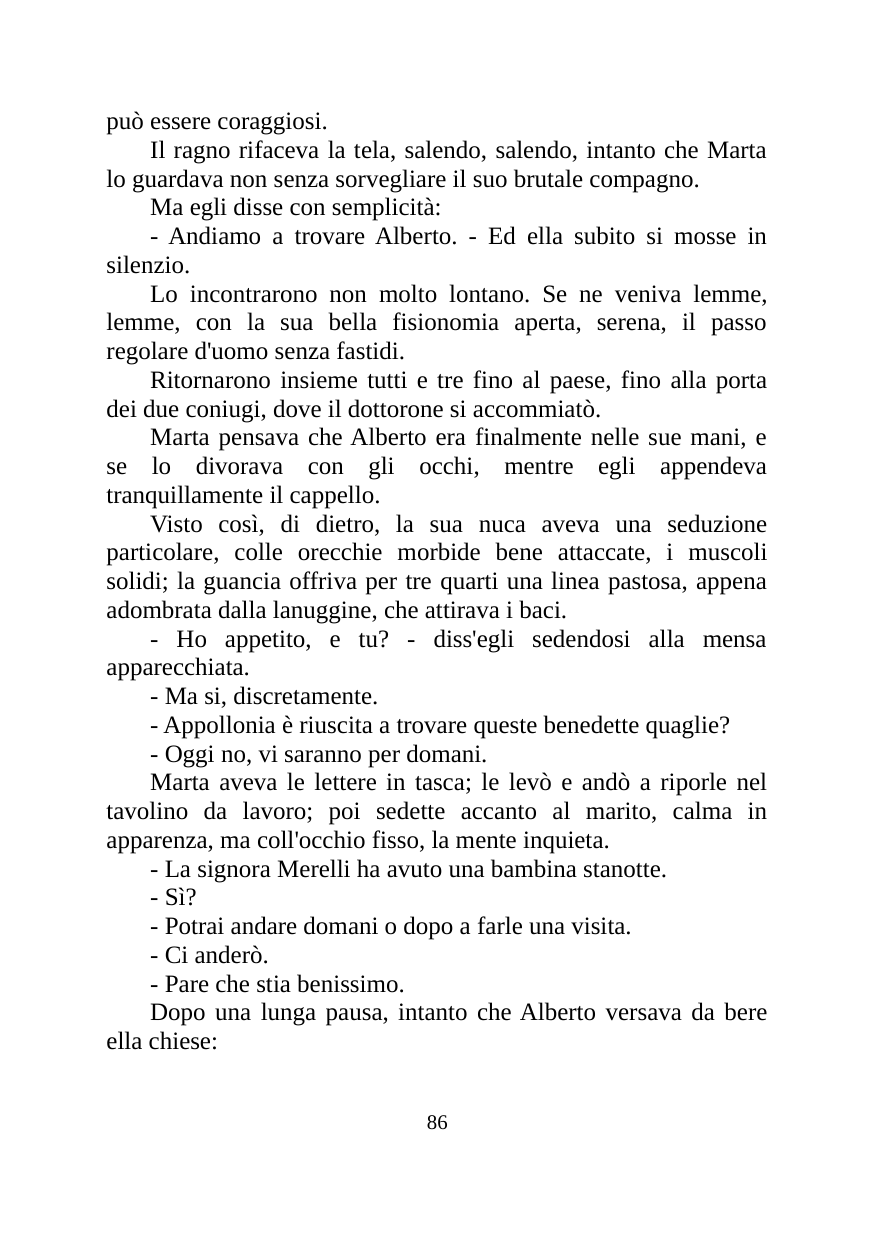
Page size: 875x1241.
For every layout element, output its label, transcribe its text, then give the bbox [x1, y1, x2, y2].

text - Andiamo a trovare Alberto. - Ed ella subito si mosse in silenzio. [106, 221, 768, 279]
text Marta pensava che Alberto era finalmente nelle sue mani, e se lo divorava con gli occhi, mentre egli appendeva tranquillamente il cappello. [106, 422, 768, 509]
text - Ma si, discretamente. [106, 681, 768, 710]
text - Pare che stia benissimo. [106, 969, 768, 997]
text - Appollonia è riuscita a trovare queste benedette quaglie? [106, 710, 768, 739]
text Il ragno rifaceva la tela, salendo, salendo, intanto che Marta lo guardava non senza sorvegliare il suo brutale compagno. [106, 135, 768, 192]
text Dopo una lunga pausa, intanto che Alberto versava da bere ella chiese: [106, 997, 768, 1055]
text Ritornarono insieme tutti e tre fino al paese, fino alla porta dei due coniugi, dove il dottorone si accommiatò. [106, 365, 768, 422]
text Visto così, di dietro, la sua nuca aveva una seduzione particolare, colle orecchie morbide bene attaccate, i muscoli solidi; la guancia offriva per tre quarti una linea pastosa, appena adombrata dalla lanuggine, che attirava i baci. [106, 509, 768, 624]
text - Potrai andare domani o dopo a farle una visita. [106, 911, 768, 940]
text - Ci anderò. [106, 940, 768, 969]
text - Oggi no, vi saranno per domani. [106, 739, 768, 767]
text - Ho appetito, e tu? - diss'egli sedendosi alla mensa apparecchiata. [106, 624, 768, 681]
text - La signora Merelli ha avuto una bambina stanotte. [106, 854, 768, 882]
text Marta aveva le lettere in tasca; le levò e andò a riporle nel tavolino da lavoro; poi sedette accanto al marito, calma in apparenza, ma coll'occhio fisso, la mente inquieta. [106, 767, 768, 854]
text Lo incontrarono non molto lontano. Se ne veniva lemme, lemme, con la sua bella fisionomia aperta, serena, il passo regolare d'uomo senza fastidi. [106, 279, 768, 365]
text - Sì? [106, 882, 768, 911]
text Ma egli disse con semplicità: [106, 192, 768, 221]
text può essere coraggiosi. [106, 106, 768, 135]
